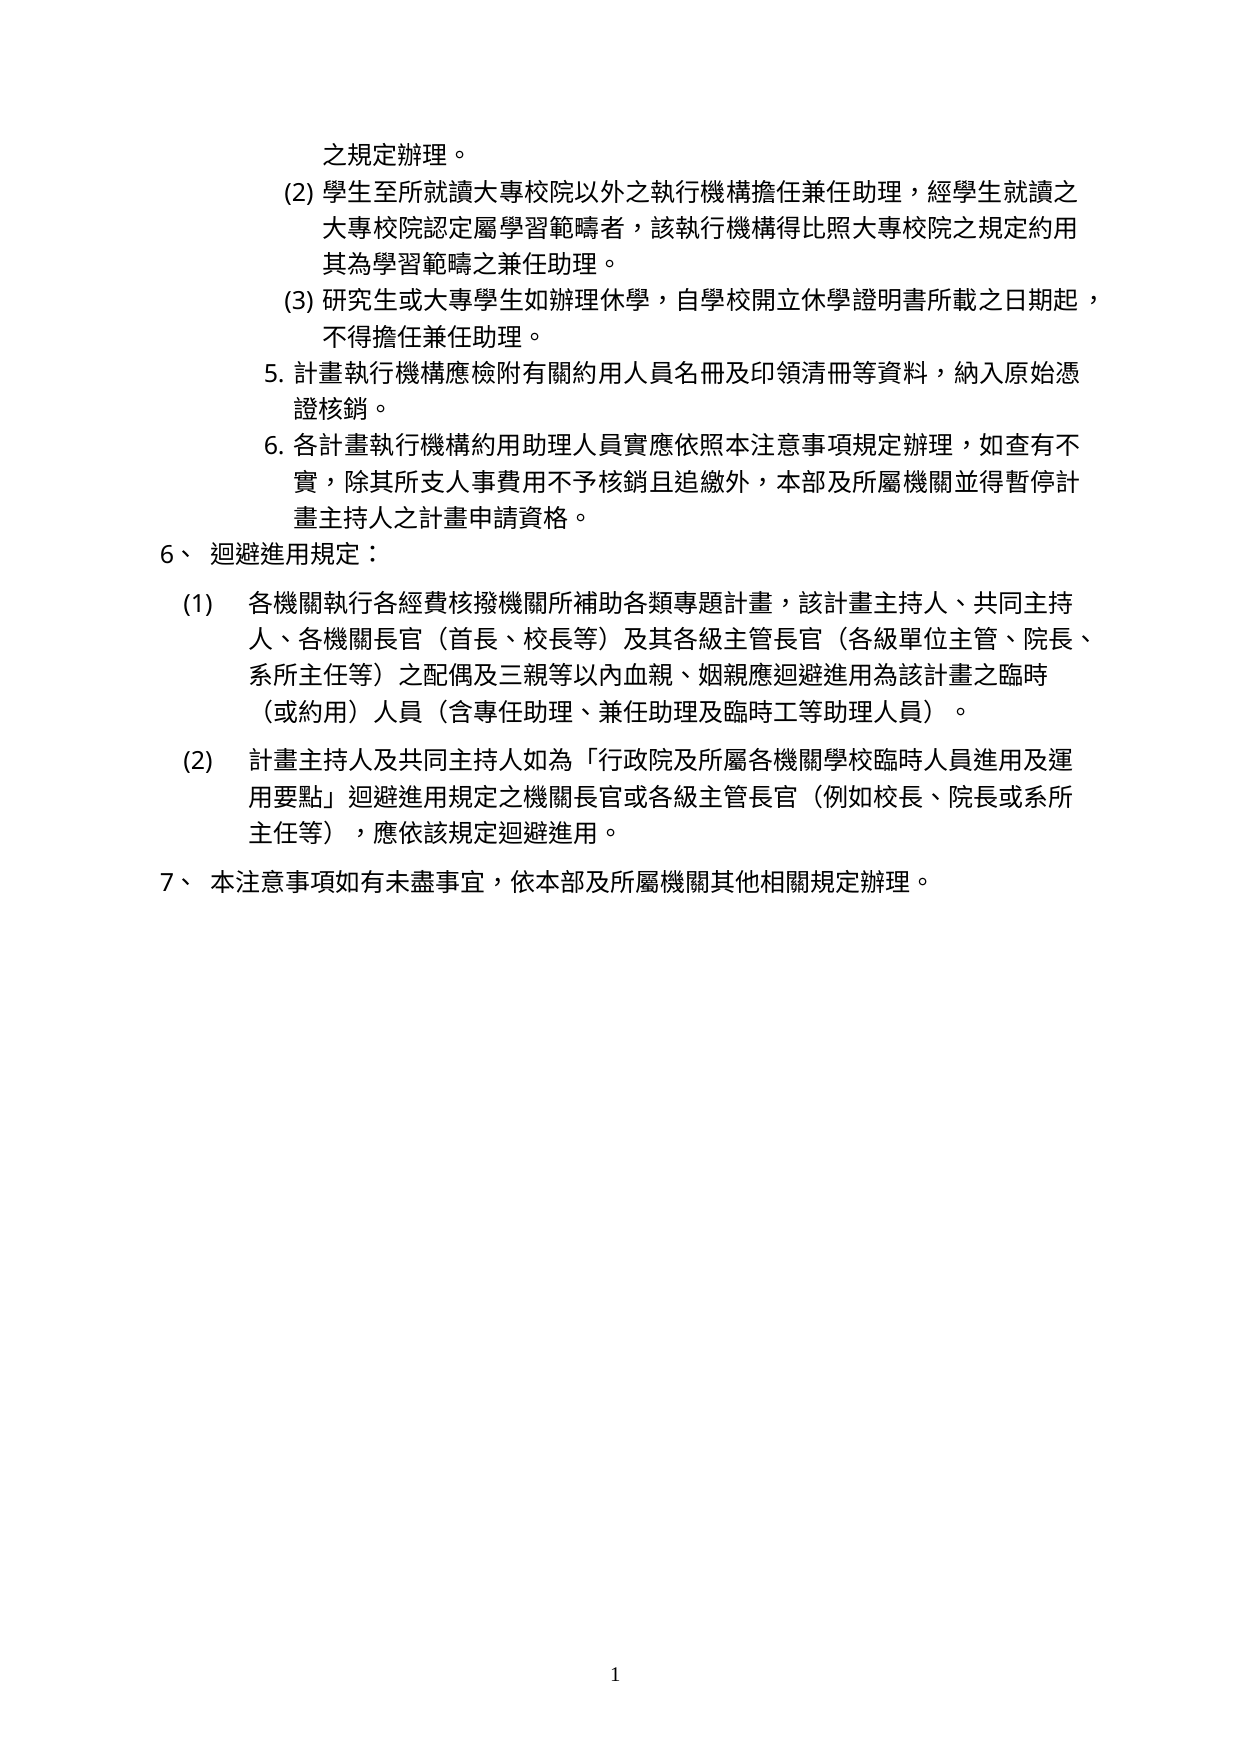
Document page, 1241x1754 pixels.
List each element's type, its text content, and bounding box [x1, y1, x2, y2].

list 迴避進用規定： [159, 534, 1081, 571]
list 各計畫執行機構約用助理人員實應依照本注意事項規定辦理，如查有不實，除其所支人事費用不予核銷且追繳外，本部及所屬機關並得暫停計畫主持人之計畫申請資格。 [263, 426, 1081, 534]
list 研究生或大專學生如辦理休學，自學校開立休學證明書所載之日期起，不得擔任兼任助理。 [284, 281, 1081, 353]
list 之規定辦理。 [284, 136, 1081, 172]
list 學生至所就讀大專校院以外之執行機構擔任兼任助理，經學生就讀之大專校院認定屬學習範疇者，該執行機構得比照大專校院之規定約用其為學習範疇之兼任助理。 [284, 172, 1081, 281]
list 計畫執行機構應檢附有關約用人員名冊及印領清冊等資料，納入原始憑證核銷。 [263, 353, 1081, 426]
list 各機關執行各經費核撥機關所補助各類專題計畫，該計畫主持人、共同主持人、各機關長官（首長、校長等）及其各級主管長官（各級單位主管、院長、系所主任等）之配偶及三親等以內血親、姻親應迴避進用為該計畫之臨時（或約用）人員（含專任助理、兼任助理及臨時工等助理人員）。 [183, 583, 1081, 728]
list 本注意事項如有未盡事宜，依本部及所屬機關其他相關規定辦理。 [159, 862, 1081, 898]
list 計畫主持人及共同主持人如為「行政院及所屬各機關學校臨時人員進用及運用要點」迴避進用規定之機關長官或各級主管長官（例如校長、院長或系所主任等），應依該規定迴避進用。 [183, 741, 1081, 849]
